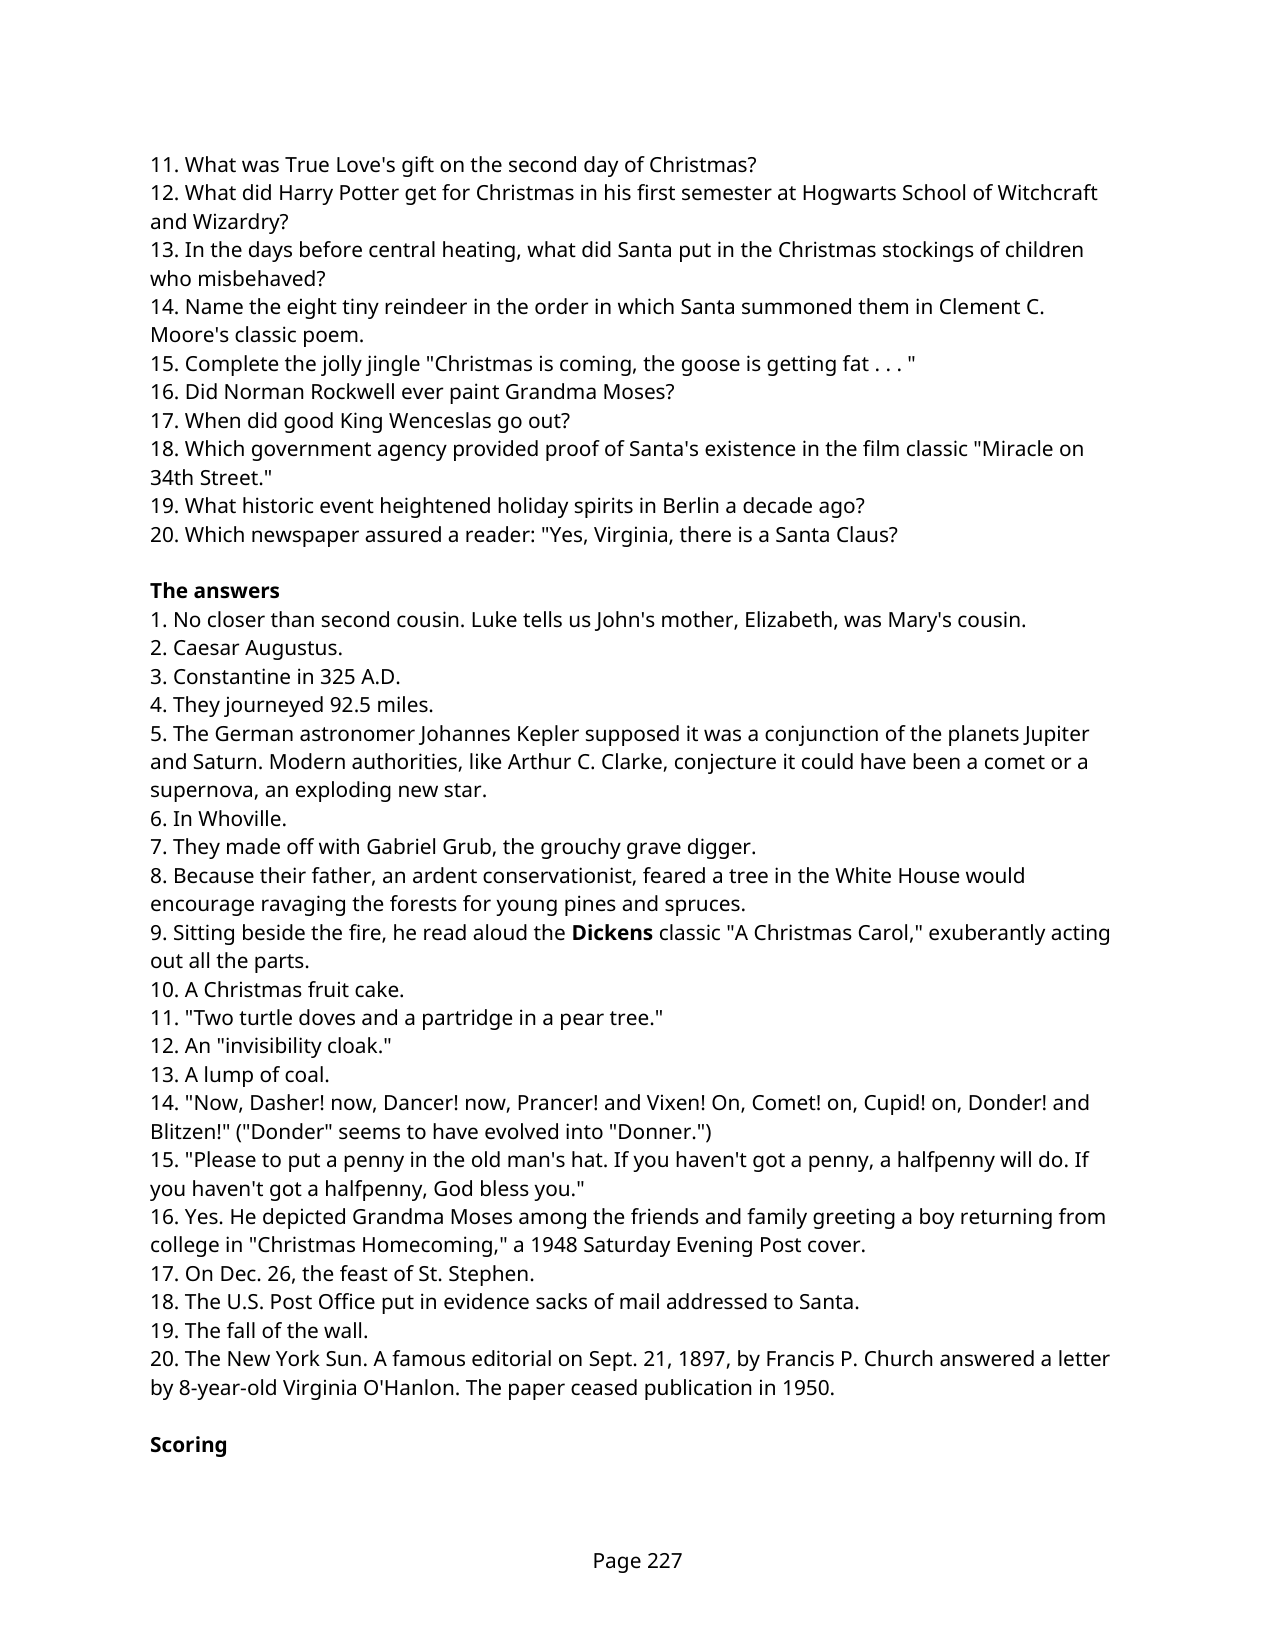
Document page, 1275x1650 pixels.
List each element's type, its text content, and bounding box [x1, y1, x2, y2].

text The answers [150, 577, 1125, 605]
text 3. Constantine in 325 A.D. [150, 662, 1125, 690]
text 12. What did Harry Potter get for Christmas in his first semester at Hogwarts School of Witchcraft and Wizardry? [150, 178, 1125, 235]
text 20. Which newspaper assured a reader: "Yes, Virginia, there is a Santa Claus? [150, 520, 1125, 548]
text 6. In Whoville. [150, 804, 1125, 832]
text 14. Name the eight tiny reindeer in the order in which Santa summoned them in Clement C. Moore's classic poem. [150, 292, 1125, 349]
text Scoring [150, 1430, 1125, 1458]
text 16. Yes. He depicted Grandma Moses among the friends and family greeting a boy returning from college in "Christmas Homecoming," a 1948 Saturday Evening Post cover. [150, 1202, 1125, 1259]
text 10. A Christmas fruit cake. [150, 975, 1125, 1003]
text 16. Did Norman Rockwell ever paint Grandma Moses? [150, 377, 1125, 406]
text 17. When did good King Wenceslas go out? [150, 406, 1125, 434]
text 18. Which government agency provided proof of Santa's existence in the film classic "Miracle on 34th Street." [150, 434, 1125, 491]
text 15. Complete the jolly jingle "Christmas is coming, the goose is getting fat . . . " [150, 349, 1125, 377]
text 4. They journeyed 92.5 miles. [150, 690, 1125, 719]
text 17. On Dec. 26, the feast of St. Stephen. [150, 1259, 1125, 1287]
text 5. The German astronomer Johannes Kepler supposed it was a conjunction of the planets Jupiter and Saturn. Modern authorities, like Arthur C. Clarke, conjecture it could have been a comet or a supernova, an exploding new star. [150, 719, 1125, 804]
text 7. They made off with Gabriel Grub, the grouchy grave digger. [150, 832, 1125, 861]
text 13. In the days before central heating, what did Santa put in the Christmas stockings of children who misbehaved? [150, 235, 1125, 292]
text 12. An "invisibility cloak." [150, 1032, 1125, 1060]
text 11. "Two turtle doves and a partridge in a pear tree." [150, 1003, 1125, 1032]
text 2. Caesar Augustus. [150, 633, 1125, 662]
text 13. A lump of coal. [150, 1060, 1125, 1088]
text 9. Sitting beside the fire, he read aloud the Dickens classic "A Christmas Carol," exuberantly acting out all the parts. [150, 918, 1125, 975]
text 19. The fall of the wall. [150, 1316, 1125, 1344]
text 1. No closer than second cousin. Luke tells us John's mother, Elizabeth, was Mary's cousin. [150, 605, 1125, 633]
text 15. "Please to put a penny in the old man's hat. If you haven't got a penny, a halfpenny will do. If you haven't got a halfpenny, God bless you." [150, 1145, 1125, 1202]
text 20. The New York Sun. A famous editorial on Sept. 21, 1897, by Francis P. Church answered a letter by 8-year-old Virginia O'Hanlon. The paper ceased publication in 1950. [150, 1344, 1125, 1401]
text 19. What historic event heightened holiday spirits in Berlin a decade ago? [150, 491, 1125, 520]
text 8. Because their father, an ardent conservationist, feared a tree in the White House would encourage ravaging the forests for young pines and spruces. [150, 861, 1125, 918]
text 11. What was True Love's gift on the second day of Christmas? [150, 150, 1125, 178]
text 14. "Now, Dasher! now, Dancer! now, Prancer! and Vixen! On, Comet! on, Cupid! on, Donder! and Blitzen!" ("Donder" seems to have evolved into "Donner.") [150, 1088, 1125, 1145]
text 18. The U.S. Post Office put in evidence sacks of mail addressed to Santa. [150, 1287, 1125, 1316]
